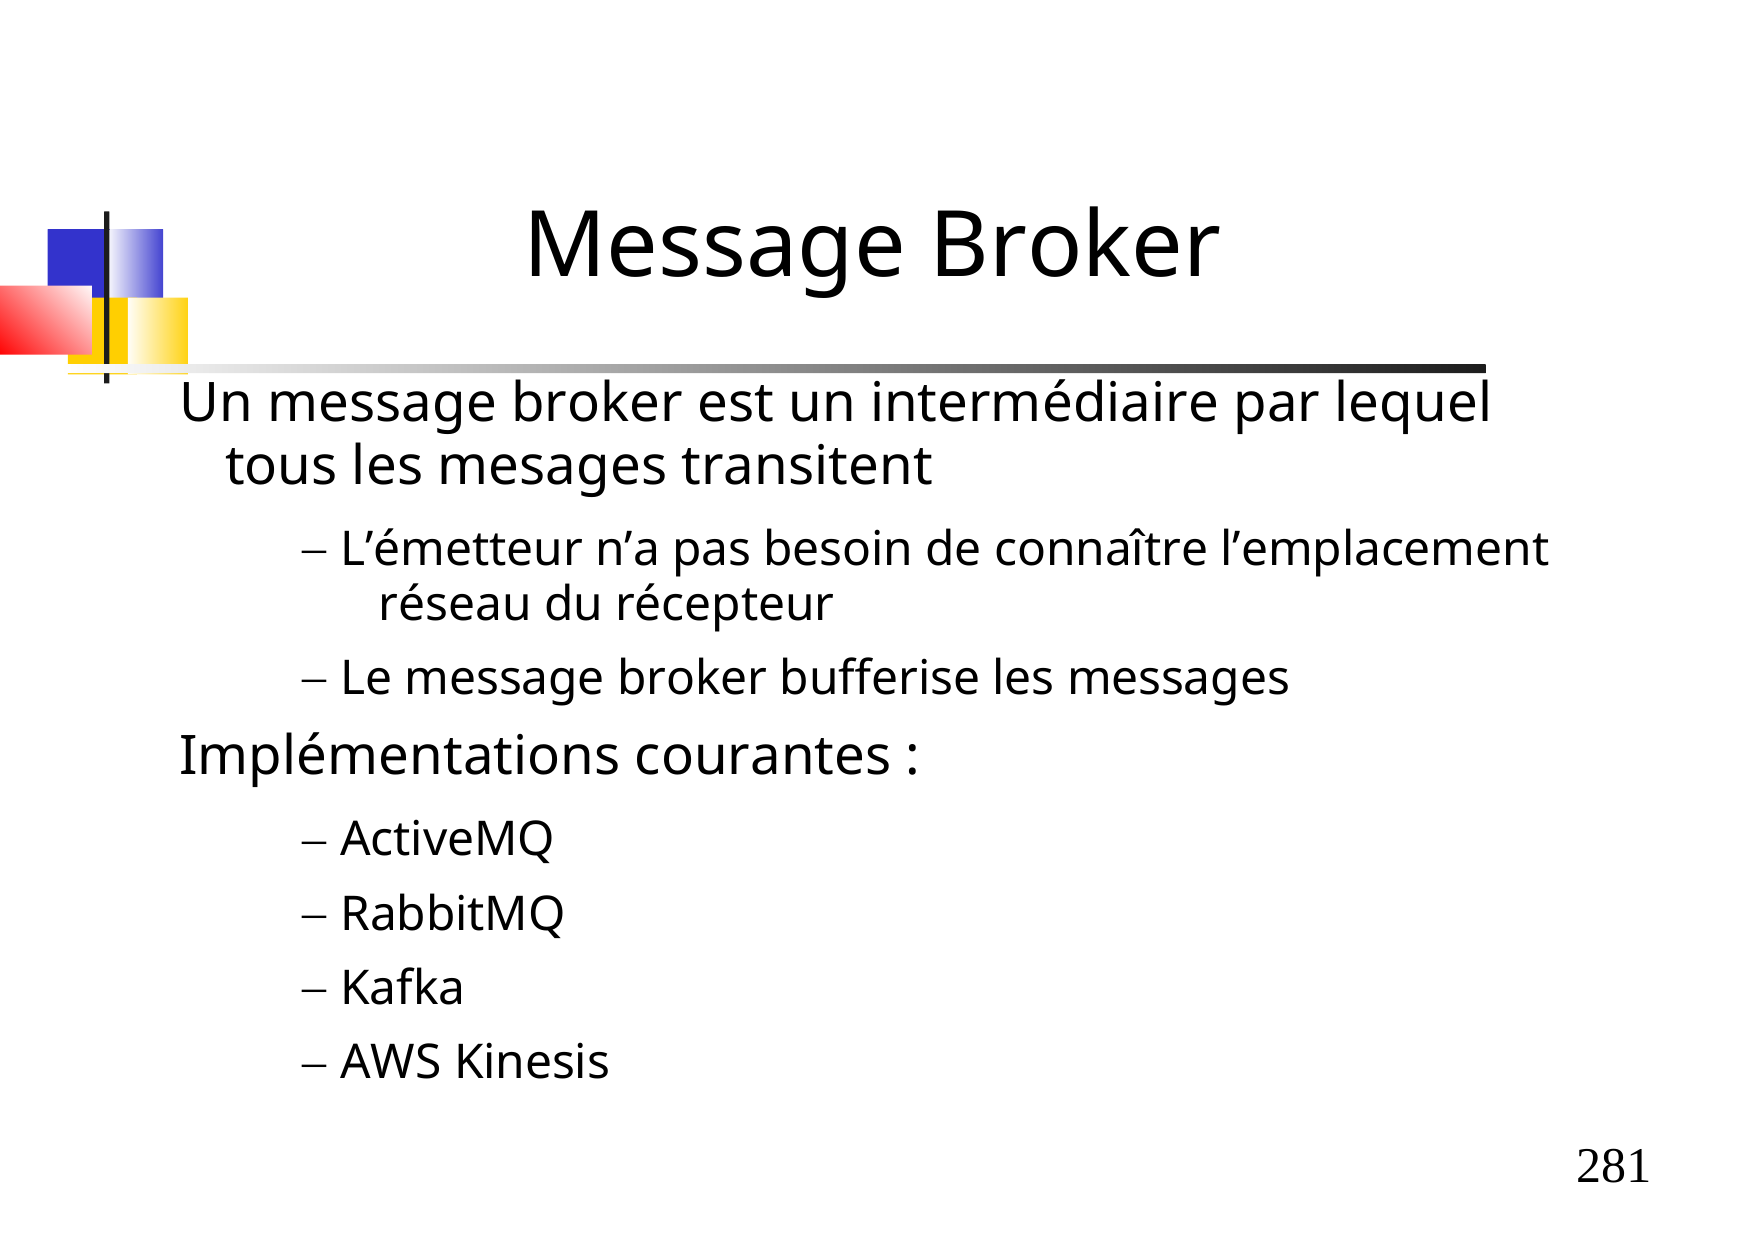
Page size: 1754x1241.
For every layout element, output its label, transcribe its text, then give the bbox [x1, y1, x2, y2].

list Un message broker est un intermédiaire par lequel tous les mesages transitent L’émetteur n’a pas besoin de connaître l’emplacement réseau du récepteur Le message broker bufferise les messages Implémentations courantes : ActiveMQ RabbitMQ Kafka AWS Kinesis [179, 371, 1567, 1091]
title Message Broker [179, 139, 1567, 351]
